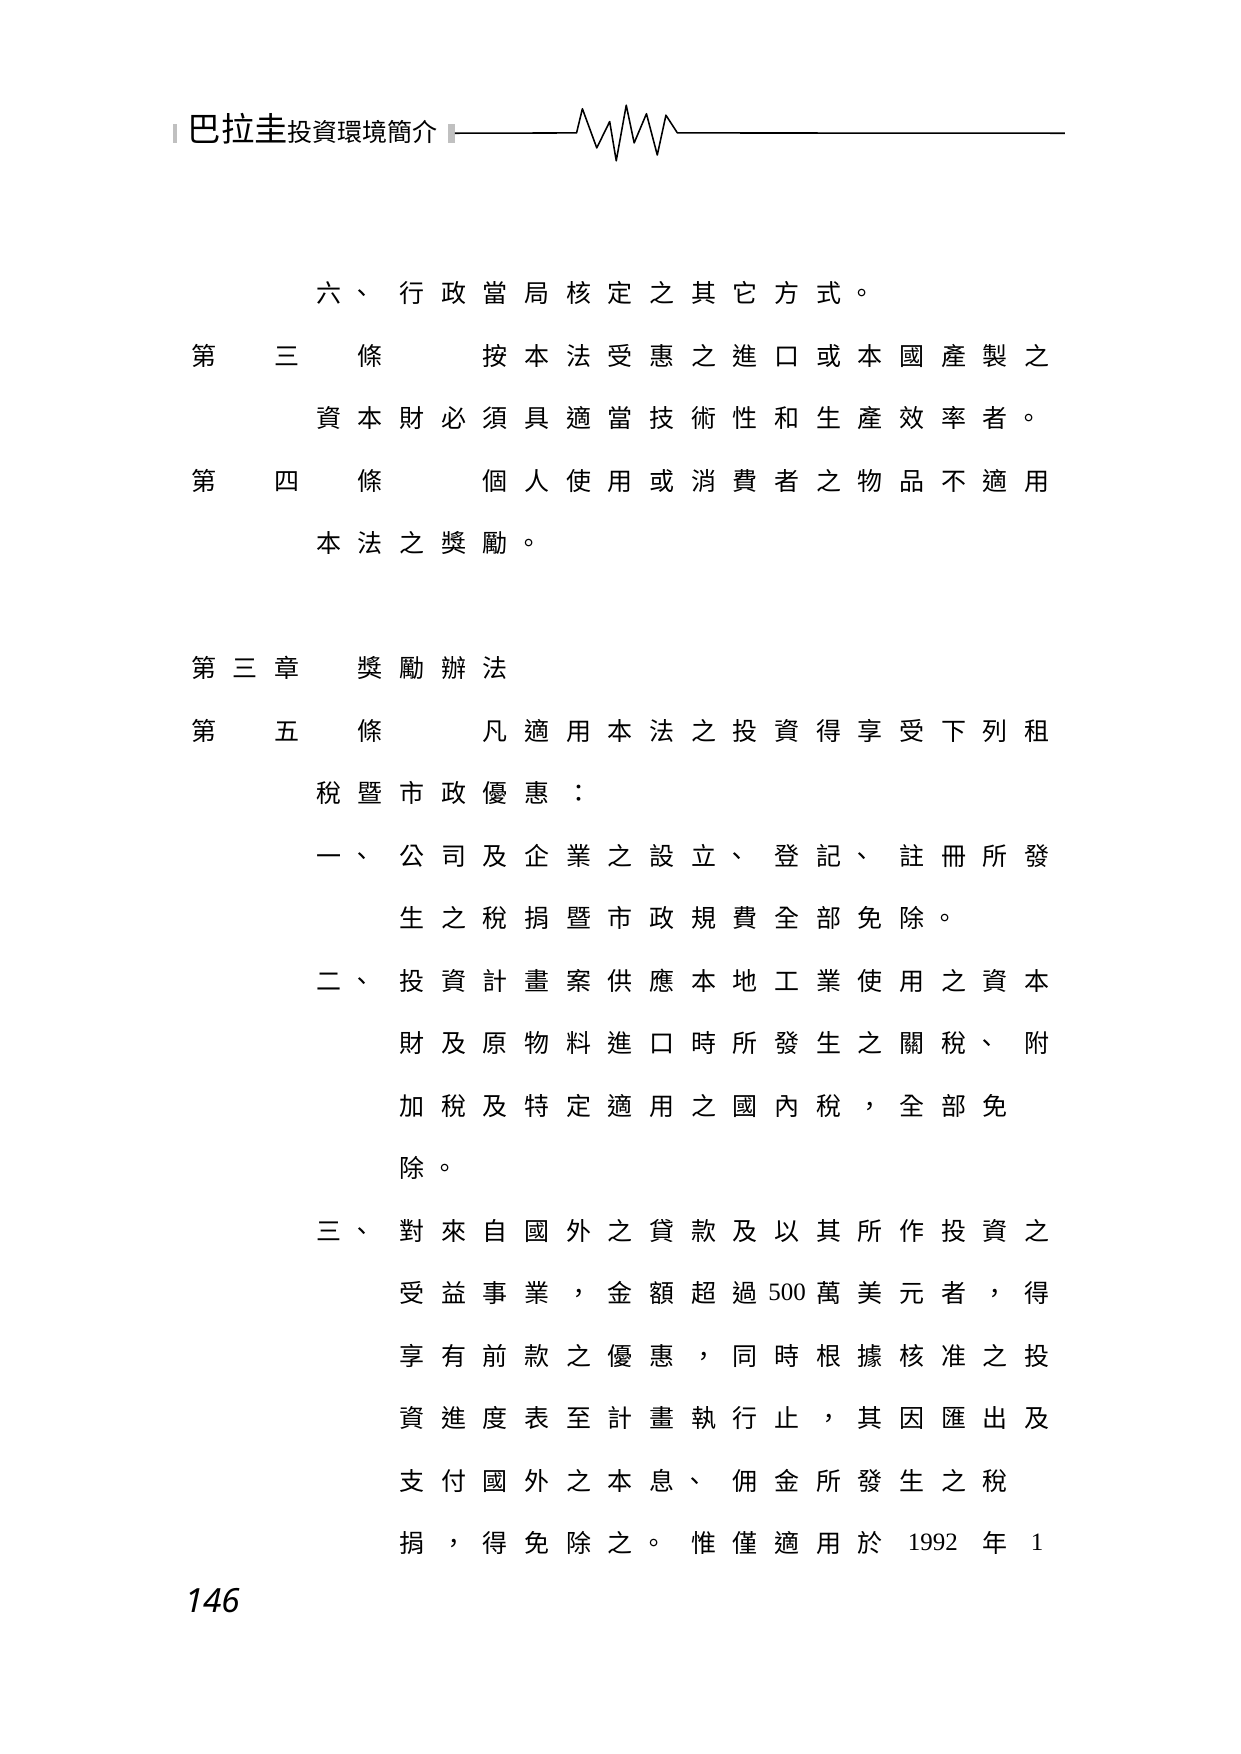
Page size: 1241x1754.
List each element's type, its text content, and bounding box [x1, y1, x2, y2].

text 一、公司及企業之設立、登記、註冊所發生之稅捐暨市政規費全部免除。 [306, 813, 1058, 938]
text 第 四 條 個人使用或消費者之物品不適用本法之獎勵。 [183, 438, 1058, 563]
text 二、投資計畫案供應本地工業使用之資本財及原物料進口時所發生之關稅、附加稅及特定適用之國內稅，全部免除。 [306, 938, 1058, 1188]
text 第三章 獎勵辦法 [183, 625, 1058, 688]
text 第 五 條 凡適用本法之投資得享受下列租稅暨市政優惠： [183, 688, 1058, 813]
text 六、行政當局核定之其它方式。 [306, 250, 1058, 313]
text 第 三 條 按本法受惠之進口或本國產製之資本財必須具適當技術性和生產效率者。 [183, 313, 1058, 438]
text 三、對來自國外之貸款及以其所作投資之受益事業，金額超過500萬美元者，得享有前款之優惠，同時根據核准之投資進度表至計畫執行止，其因匯出及支付國外之本息、佣金所發生之稅捐，得免除之。惟僅適用於1992年1 [306, 1188, 1058, 1563]
